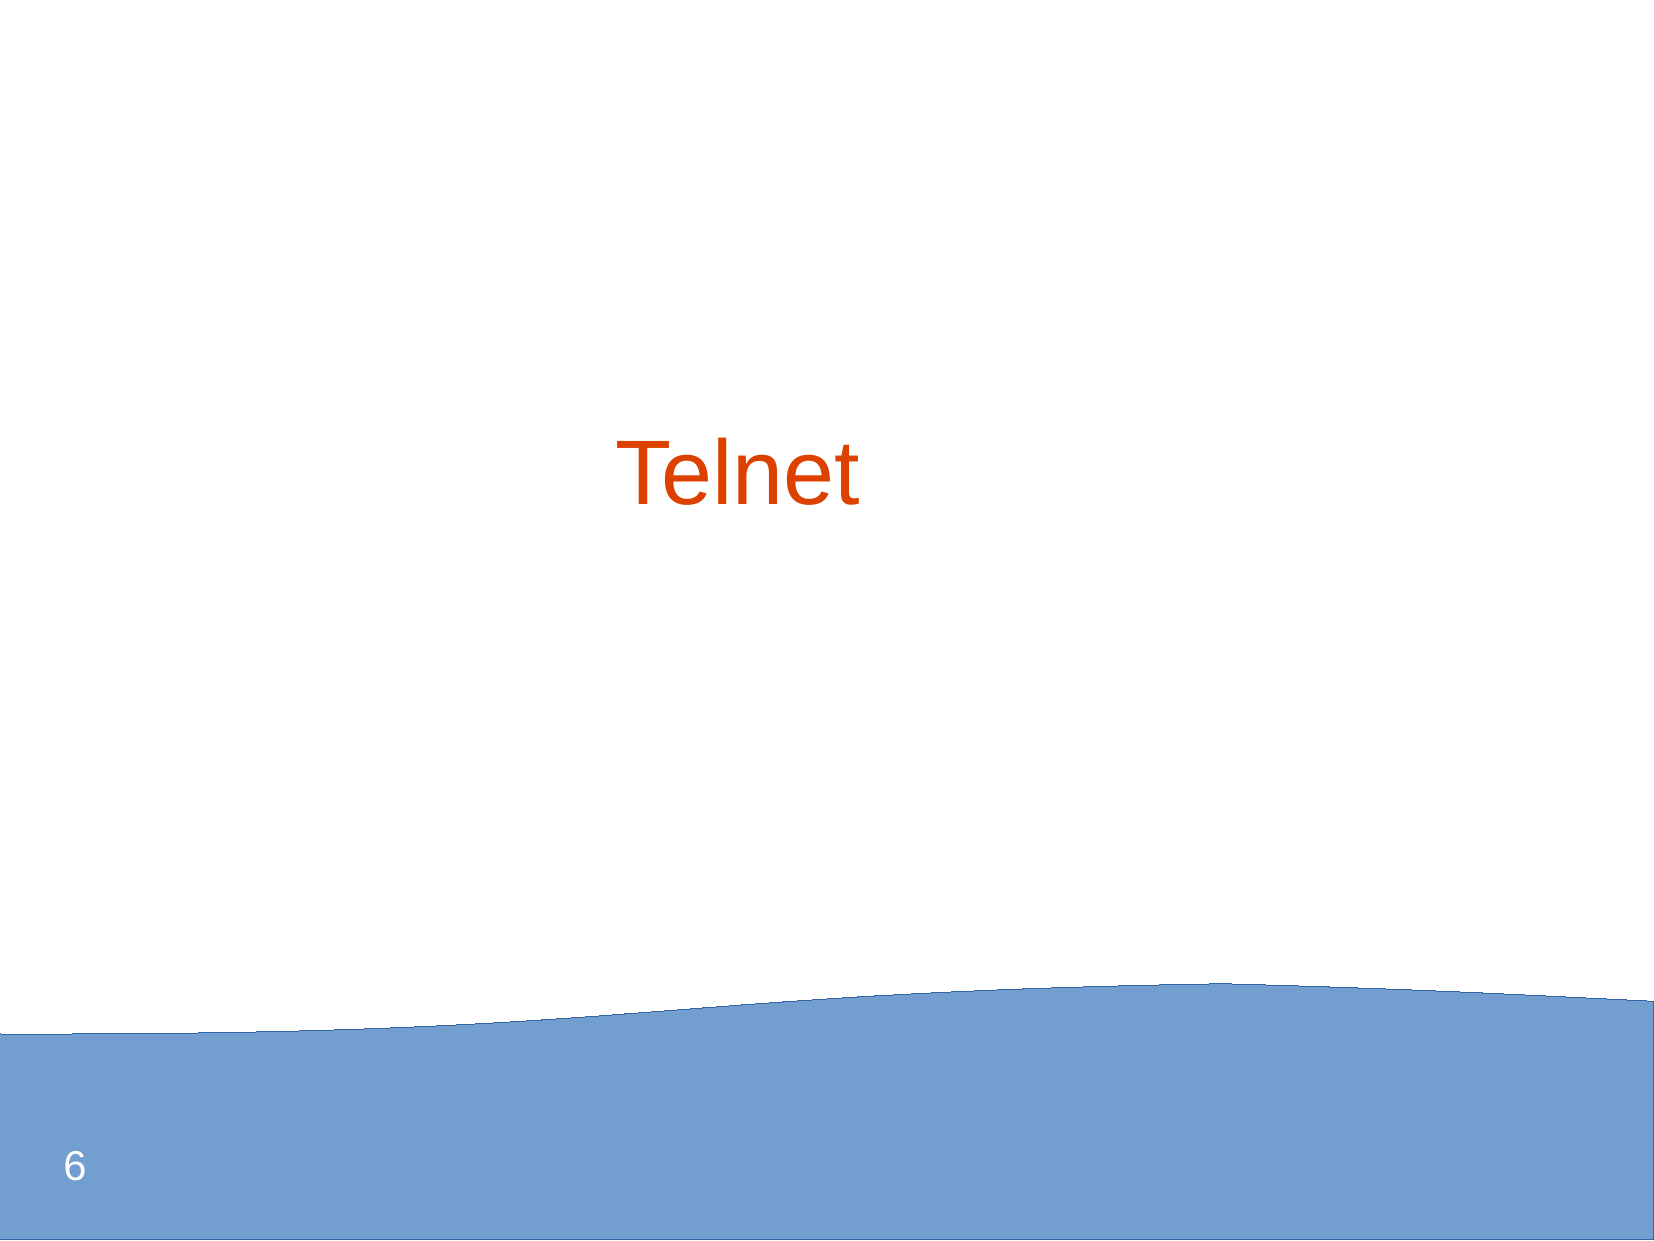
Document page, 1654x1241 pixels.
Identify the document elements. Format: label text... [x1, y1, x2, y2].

title Telnet [0, 354, 1477, 591]
